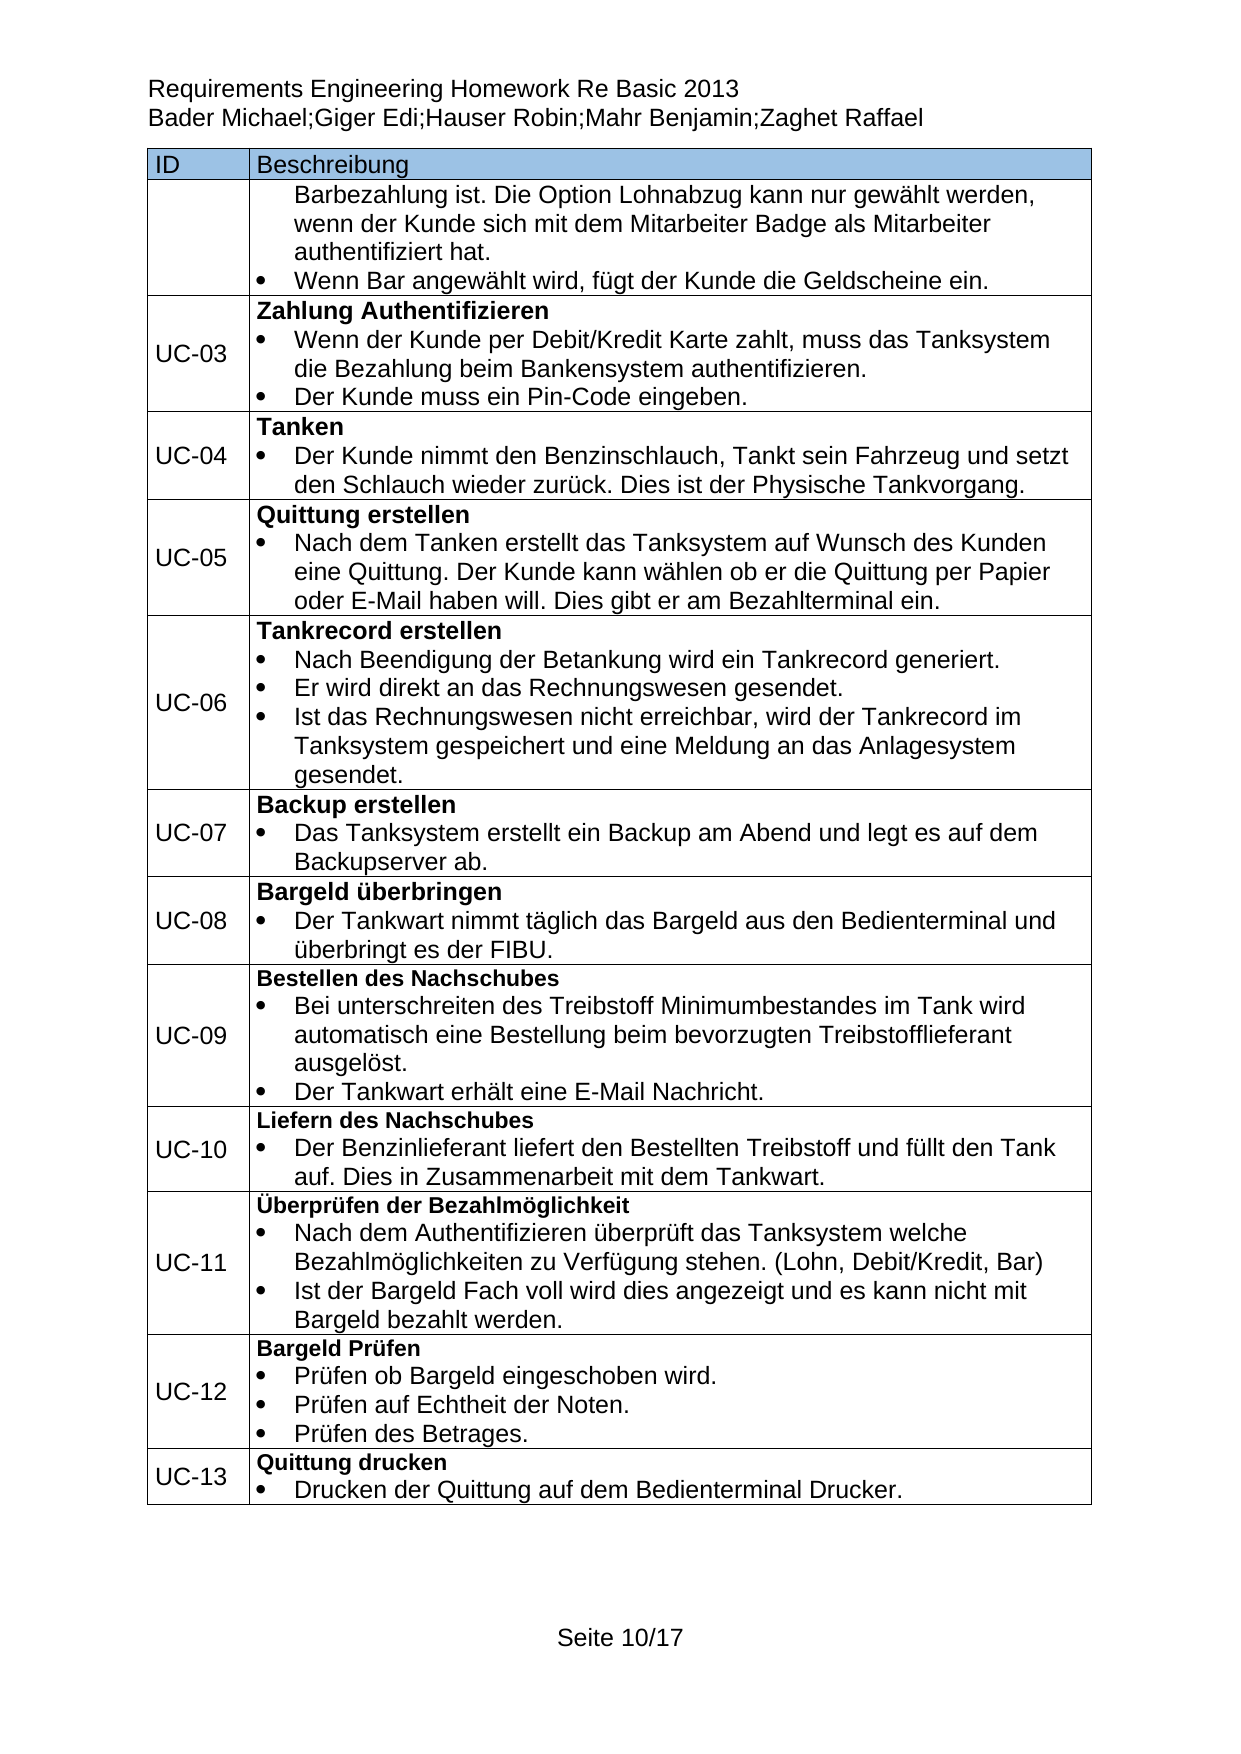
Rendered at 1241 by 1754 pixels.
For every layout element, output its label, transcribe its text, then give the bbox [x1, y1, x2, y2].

table_cell UC-10 [148, 1107, 249, 1191]
table_cell Zahlung Authentifizieren Wenn der Kunde per Debit/Kredit Karte zahlt, muss das Tanksystem die Bezahlung beim Bankensystem authentifizieren. Der Kunde muss ein Pin-Code eingeben. [250, 296, 1091, 411]
table_cell UC-05 [148, 500, 249, 615]
table_cell Bargeld Prüfen Prüfen ob Bargeld eingeschoben wird. Prüfen auf Echtheit der Noten. Prüfen des Betrages. [250, 1335, 1091, 1448]
table_cell Barbezahlung ist. Die Option Lohnabzug kann nur gewählt werden, wenn der Kunde sich mit dem Mitarbeiter Badge als Mitarbeiter authentifiziert hat. Wenn Bar angewählt wird, fügt der Kunde die Geldscheine ein. [250, 180, 1091, 295]
table_cell UC-04 [148, 412, 249, 499]
table_cell UC-08 [148, 877, 249, 963]
table_cell UC-07 [148, 790, 249, 876]
table_cell Liefern des Nachschubes Der Benzinlieferant liefert den Bestellten Treibstoff und füllt den Tank auf. Dies in Zusammenarbeit mit dem Tankwart. [250, 1107, 1091, 1191]
table_cell UC-11 [148, 1192, 249, 1334]
table_cell UC-09 [148, 965, 249, 1106]
table_cell Tanken Der Kunde nimmt den Benzinschlauch, Tankt sein Fahrzeug und setzt den Schlauch wieder zurück. Dies ist der Physische Tankvorgang. [250, 412, 1091, 499]
table_cell UC-03 [148, 296, 249, 411]
table_cell UC-06 [148, 616, 249, 789]
table_cell Bargeld überbringen Der Tankwart nimmt täglich das Bargeld aus den Bedienterminal und überbringt es der FIBU. [250, 877, 1091, 963]
table_cell Bestellen des Nachschubes Bei unterschreiten des Treibstoff Minimumbestandes im Tank wird automatisch eine Bestellung beim bevorzugten Treibstofflieferant ausgelöst. Der Tankwart erhält eine E-Mail Nachricht. [250, 965, 1091, 1106]
table_cell Backup erstellen Das Tanksystem erstellt ein Backup am Abend und legt es auf dem Backupserver ab. [250, 790, 1091, 876]
table_cell UC-13 [148, 1449, 249, 1504]
table_header ID [148, 149, 249, 179]
table_cell Quittung drucken Drucken der Quittung auf dem Bedienterminal Drucker. [250, 1449, 1091, 1504]
table_header Beschreibung [250, 149, 1091, 179]
table_cell UC-12 [148, 1335, 249, 1448]
table_cell [148, 180, 249, 295]
table_cell Tankrecord erstellen Nach Beendigung der Betankung wird ein Tankrecord generiert. Er wird direkt an das Rechnungswesen gesendet. Ist das Rechnungswesen nicht erreichbar, wird der Tankrecord im Tanksystem gespeichert und eine Meldung an das Anlagesystem gesendet. [250, 616, 1091, 789]
table_cell Überprüfen der Bezahlmöglichkeit Nach dem Authentifizieren überprüft das Tanksystem welche Bezahlmöglichkeiten zu Verfügung stehen. (Lohn, Debit/Kredit, Bar) Ist der Bargeld Fach voll wird dies angezeigt und es kann nicht mit Bargeld bezahlt werden. [250, 1192, 1091, 1334]
table_cell Quittung erstellen Nach dem Tanken erstellt das Tanksystem auf Wunsch des Kunden eine Quittung. Der Kunde kann wählen ob er die Quittung per Papier oder E-Mail haben will. Dies gibt er am Bezahlterminal ein. [250, 500, 1091, 615]
